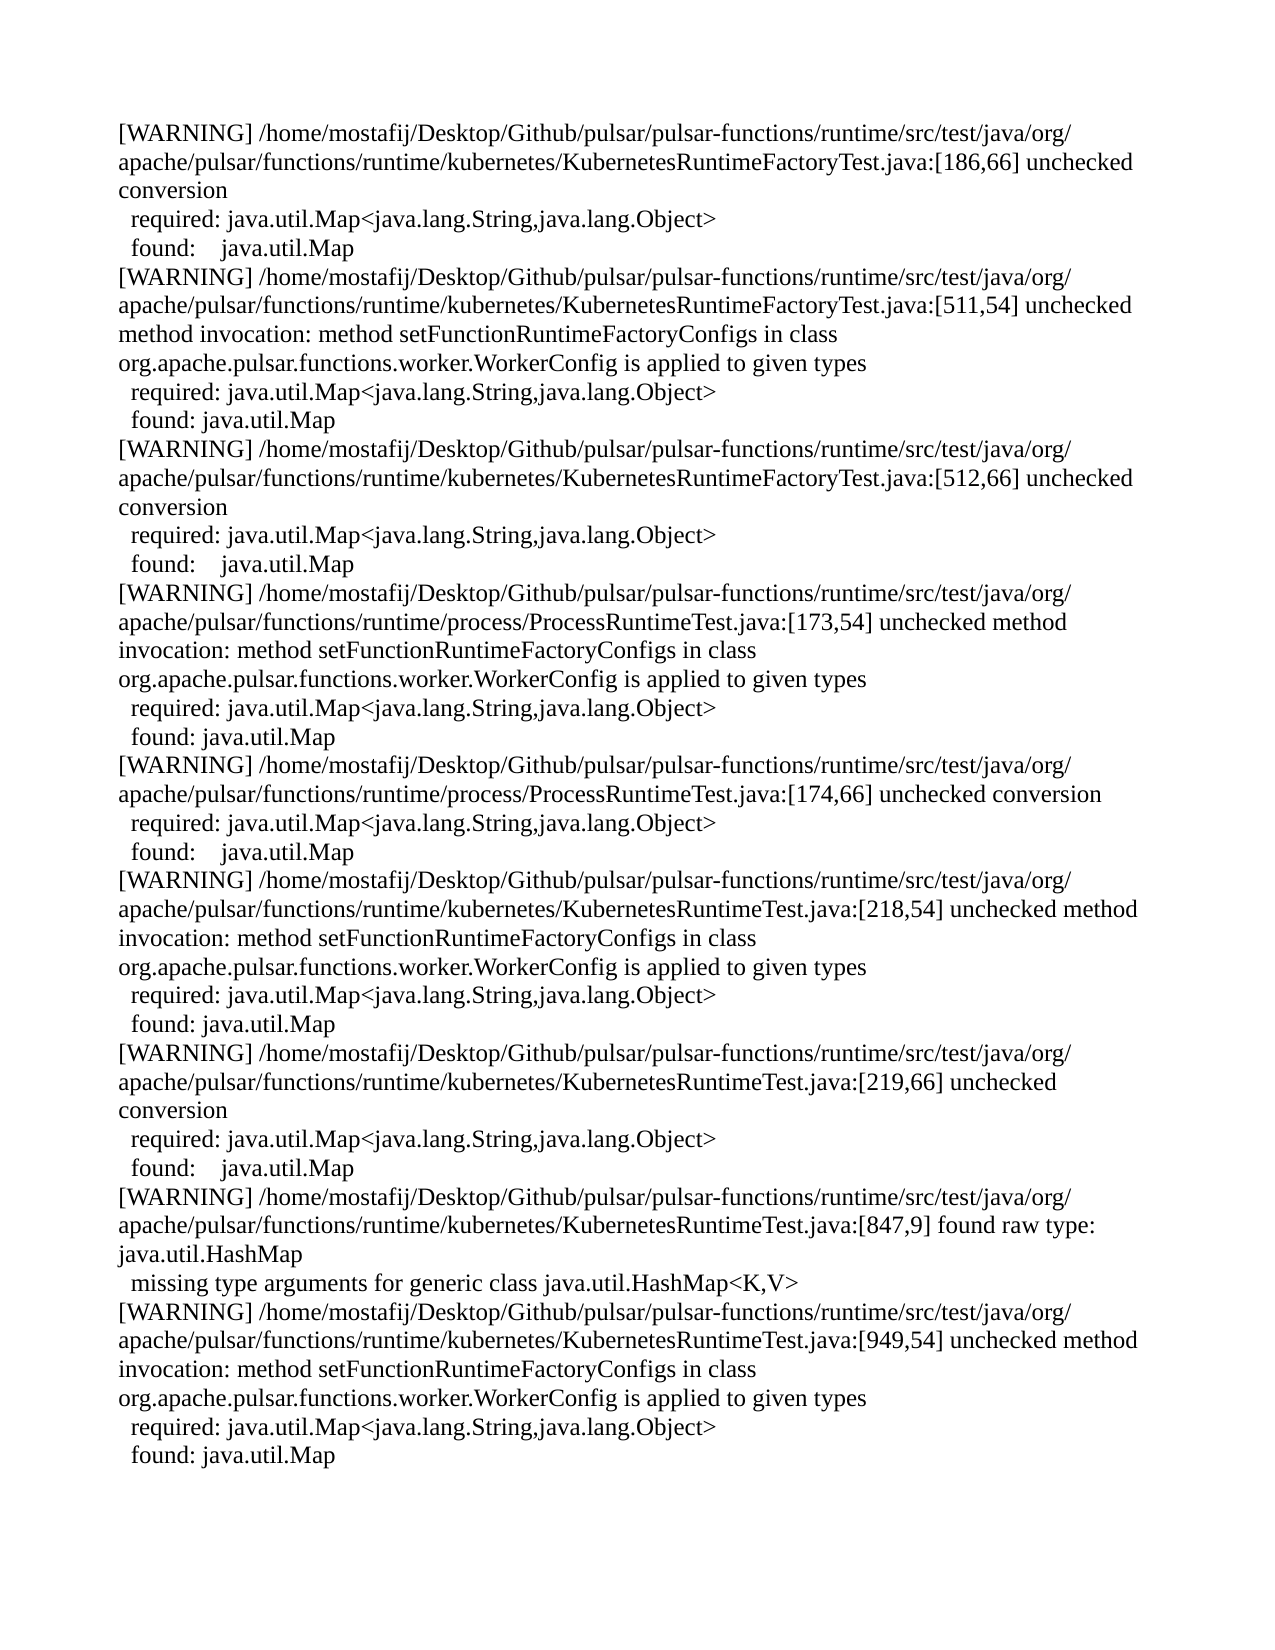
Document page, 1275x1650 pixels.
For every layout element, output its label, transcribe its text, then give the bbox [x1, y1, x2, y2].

text required: java.util.Map<java.lang.String,java.lang.Object> [118, 1124, 1157, 1153]
text required: java.util.Map<java.lang.String,java.lang.Object> [118, 981, 1157, 1009]
text [WARNING] /home/mostafij/Desktop/Github/pulsar/pulsar-functions/runtime/src/test/java/org/apache/pulsar/functions/runtime/kubernetes/KubernetesRuntimeTest.java:[949,54] unchecked method invocation: method setFunctionRuntimeFactoryConfigs in class org.apache.pulsar.functions.worker.WorkerConfig is applied to given types [118, 1297, 1157, 1412]
text found: java.util.Map [118, 1009, 1157, 1038]
text required: java.util.Map<java.lang.String,java.lang.Object> [118, 808, 1157, 837]
text found: java.util.Map [118, 1441, 1157, 1469]
text [WARNING] /home/mostafij/Desktop/Github/pulsar/pulsar-functions/runtime/src/test/java/org/apache/pulsar/functions/runtime/kubernetes/KubernetesRuntimeTest.java:[847,9] found raw type: java.util.HashMap [118, 1182, 1157, 1268]
text found: java.util.Map [118, 233, 1157, 262]
text found: java.util.Map [118, 549, 1157, 578]
text found: java.util.Map [118, 837, 1157, 866]
text missing type arguments for generic class java.util.HashMap<K,V> [118, 1268, 1157, 1297]
text found: java.util.Map [118, 1153, 1157, 1182]
text [WARNING] /home/mostafij/Desktop/Github/pulsar/pulsar-functions/runtime/src/test/java/org/apache/pulsar/functions/runtime/process/ProcessRuntimeTest.java:[174,66] unchecked conversion [118, 751, 1157, 808]
text required: java.util.Map<java.lang.String,java.lang.Object> [118, 693, 1157, 722]
text [WARNING] /home/mostafij/Desktop/Github/pulsar/pulsar-functions/runtime/src/test/java/org/apache/pulsar/functions/runtime/kubernetes/KubernetesRuntimeTest.java:[219,66] unchecked conversion [118, 1038, 1157, 1124]
text required: java.util.Map<java.lang.String,java.lang.Object> [118, 204, 1157, 233]
text required: java.util.Map<java.lang.String,java.lang.Object> [118, 377, 1157, 406]
text required: java.util.Map<java.lang.String,java.lang.Object> [118, 1412, 1157, 1441]
text [WARNING] /home/mostafij/Desktop/Github/pulsar/pulsar-functions/runtime/src/test/java/org/apache/pulsar/functions/runtime/process/ProcessRuntimeTest.java:[173,54] unchecked method invocation: method setFunctionRuntimeFactoryConfigs in class org.apache.pulsar.functions.worker.WorkerConfig is applied to given types [118, 578, 1157, 693]
text [WARNING] /home/mostafij/Desktop/Github/pulsar/pulsar-functions/runtime/src/test/java/org/apache/pulsar/functions/runtime/kubernetes/KubernetesRuntimeFactoryTest.java:[512,66] unchecked conversion [118, 434, 1157, 521]
text required: java.util.Map<java.lang.String,java.lang.Object> [118, 521, 1157, 549]
text [WARNING] /home/mostafij/Desktop/Github/pulsar/pulsar-functions/runtime/src/test/java/org/apache/pulsar/functions/runtime/kubernetes/KubernetesRuntimeTest.java:[218,54] unchecked method invocation: method setFunctionRuntimeFactoryConfigs in class org.apache.pulsar.functions.worker.WorkerConfig is applied to given types [118, 866, 1157, 981]
text found: java.util.Map [118, 722, 1157, 751]
text [WARNING] /home/mostafij/Desktop/Github/pulsar/pulsar-functions/runtime/src/test/java/org/apache/pulsar/functions/runtime/kubernetes/KubernetesRuntimeFactoryTest.java:[186,66] unchecked conversion [118, 118, 1157, 204]
text [WARNING] /home/mostafij/Desktop/Github/pulsar/pulsar-functions/runtime/src/test/java/org/apache/pulsar/functions/runtime/kubernetes/KubernetesRuntimeFactoryTest.java:[511,54] unchecked method invocation: method setFunctionRuntimeFactoryConfigs in class org.apache.pulsar.functions.worker.WorkerConfig is applied to given types [118, 262, 1157, 377]
text found: java.util.Map [118, 406, 1157, 434]
